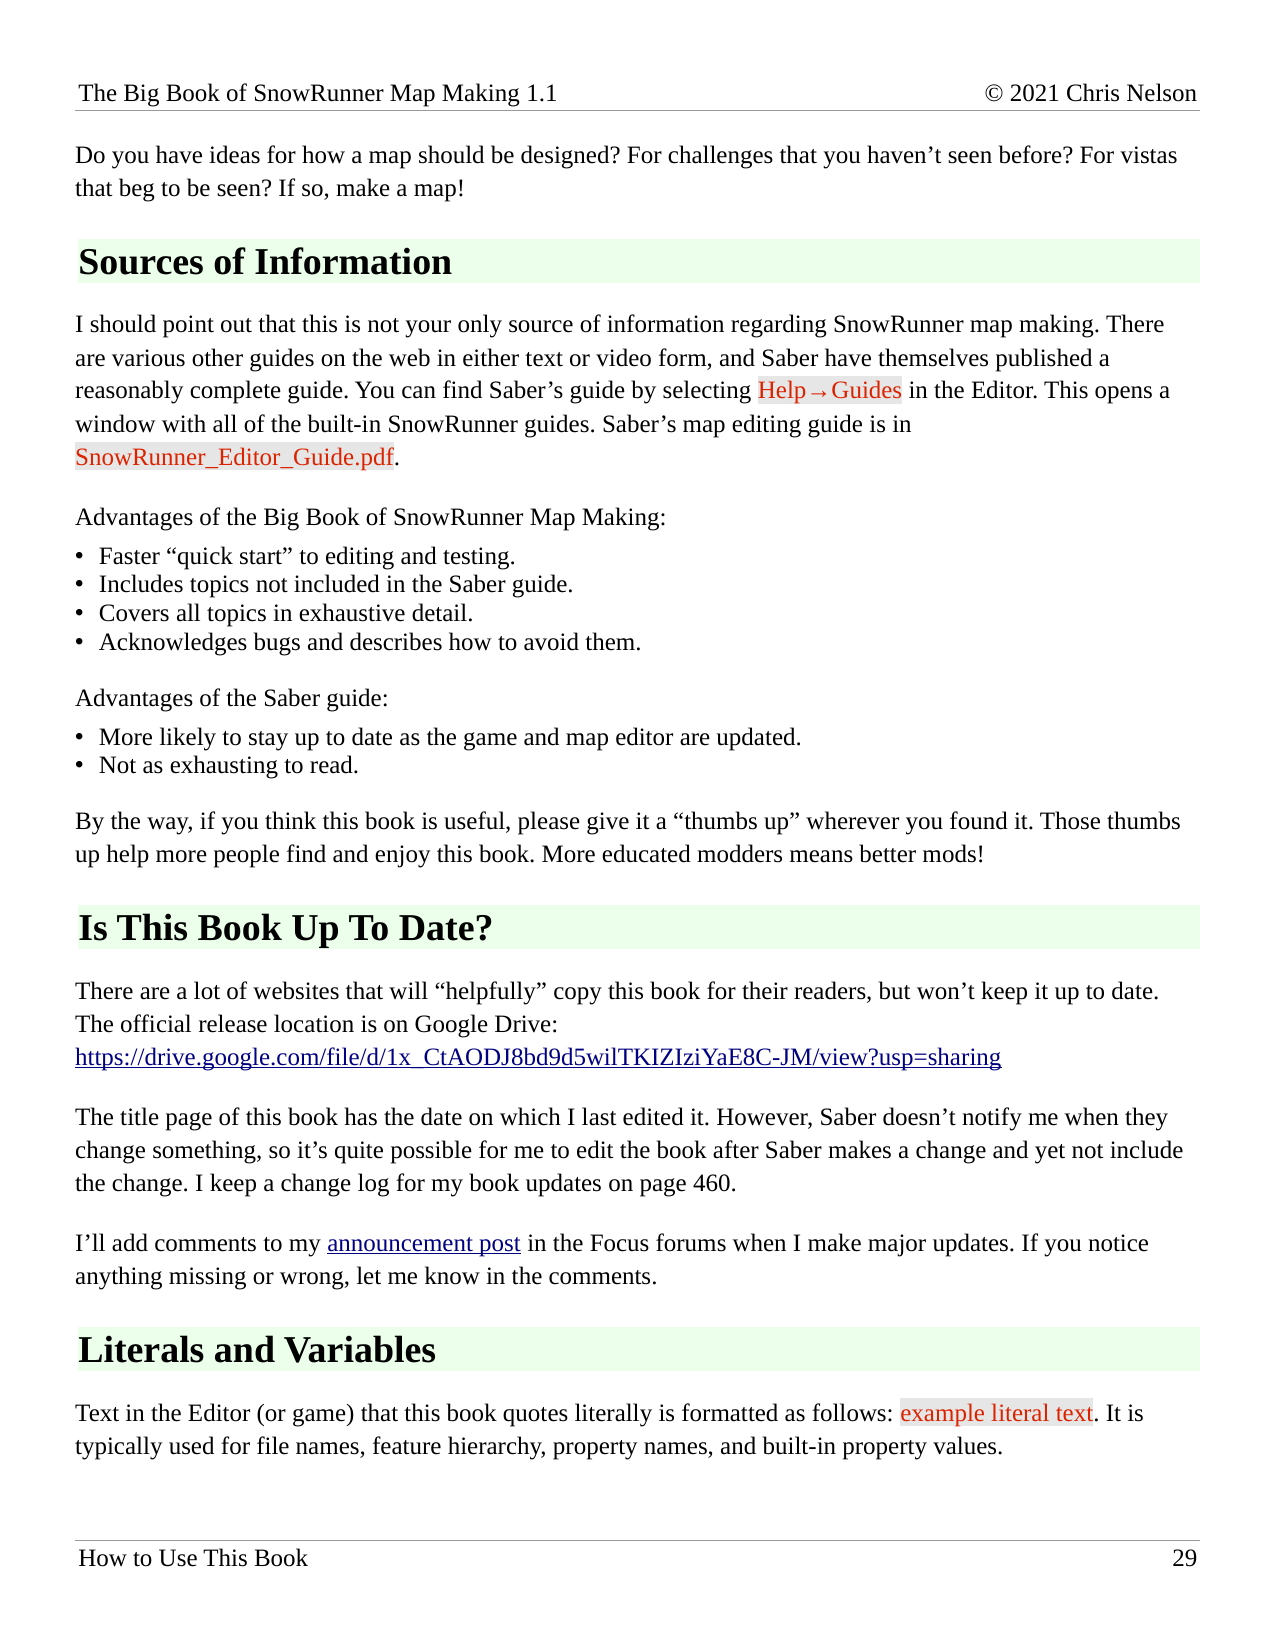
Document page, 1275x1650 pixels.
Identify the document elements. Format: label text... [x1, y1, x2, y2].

subtitle Advantages of the Big Book of SnowRunner Map Making: [75, 502, 1200, 530]
text I should point out that this is not your only source of information regarding SnowRunner map making. There are various other guides on the web in either text or video form, and Saber have themselves published a reasonably complete guide. You can find Saber’s guide by selecting Help→Guides in the Editor. This opens a window with all of the built-in SnowRunner guides. Saber’s map editing guide is in SnowRunner_Editor_Guide.pdf. [75, 309, 1200, 470]
subtitle Literals and Variables [78, 1327, 1200, 1371]
subtitle Is This Book Up To Date? [78, 905, 1200, 949]
subtitle Advantages of the Saber guide: [75, 683, 1200, 711]
text The title page of this book has the date on which I last edited it. However, Saber doesn’t notify me when they change something, so it’s quite possible for me to edit the book after Saber makes a change and yet not include the change. I keep a change log for my book updates on page 460. [75, 1102, 1200, 1197]
list Faster “quick start” to editing and testing. [75, 541, 1200, 569]
text Text in the Editor (or game) that this book quotes literally is formatted as follows: example literal text. It is typically used for file names, feature hierarchy, property names, and built-in property values. [75, 1398, 1200, 1459]
text Do you have ideas for how a map should be designed? For challenges that you haven’t seen before? For vistas that beg to be seen? If so, make a map! [75, 140, 1200, 202]
text I’ll add comments to my announcement post in the Focus forums when I make major updates. If you notice anything missing or wrong, let me know in the comments. [75, 1228, 1200, 1290]
list Covers all topics in exhaustive detail. [75, 598, 1200, 627]
list More likely to stay up to date as the game and map editor are updated. [75, 722, 1200, 751]
text There are a lot of websites that will “helpfully” copy this book for their readers, but won’t keep it up to date. The official release location is on Google Drive: https://drive.google.com/file/d/1x_CtAODJ8bd9d5wilTKIZIziYaE8C-JM/view?usp=sharing [75, 976, 1200, 1071]
text By the way, if you think this book is useful, please give it a “thumbs up” wherever you found it. Those thumbs up help more people find and enjoy this book. More educated modders means better mods! [75, 806, 1200, 868]
subtitle Sources of Information [78, 239, 1200, 283]
list Includes topics not included in the Saber guide. [75, 569, 1200, 598]
list Not as exhausting to read. [75, 751, 1200, 779]
list Acknowledges bugs and describes how to avoid them. [75, 627, 1200, 656]
